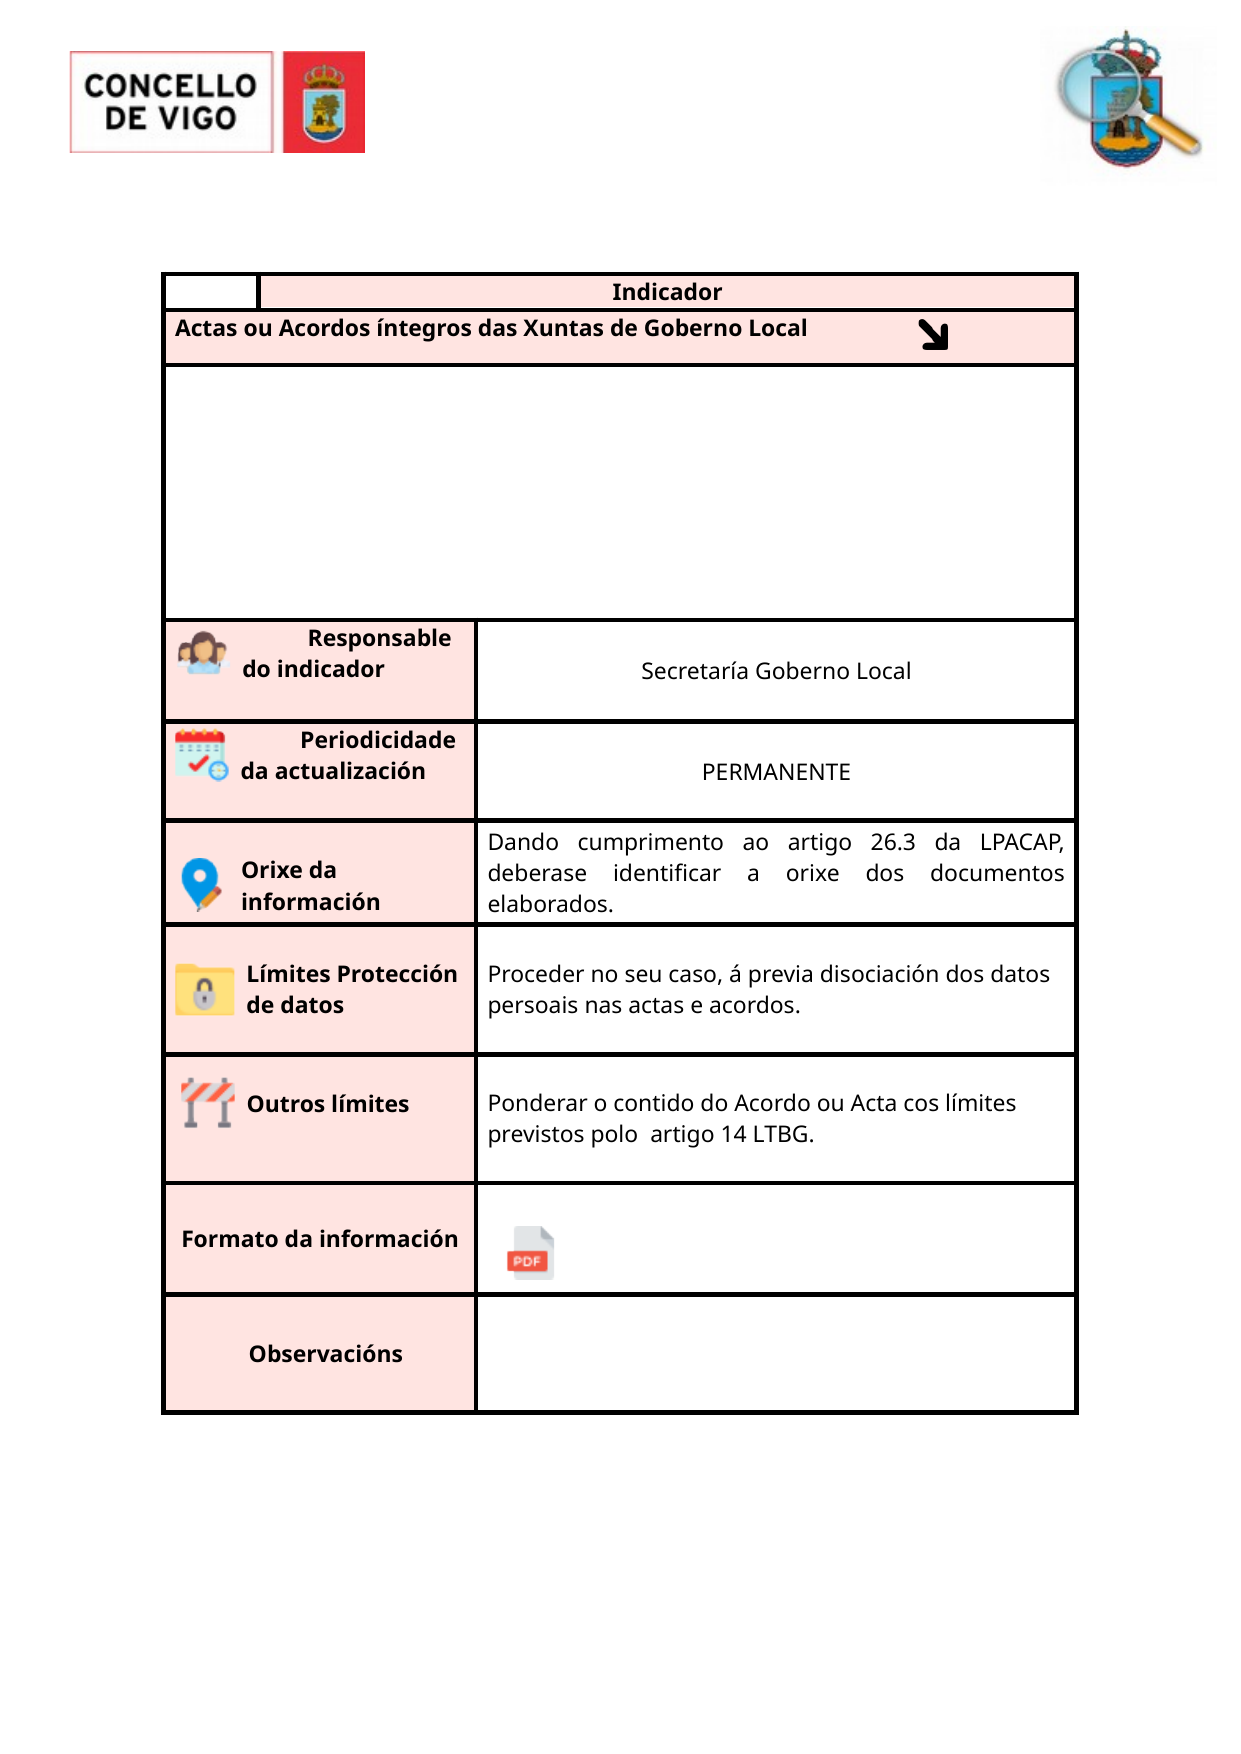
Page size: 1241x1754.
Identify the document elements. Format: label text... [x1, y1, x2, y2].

picture [177, 626, 231, 680]
table_cell [478, 1297, 1074, 1410]
table_cell Ponderar o contido do Acordo ou Acta cos límites previstos polo artigo 14 LTBG. [478, 1057, 1074, 1181]
picture [175, 858, 229, 912]
table_cell Proceder no seu caso, á previa disociación dos datos persoais nas actas e acordos. [478, 927, 1074, 1052]
table_cell Orixe da información [166, 823, 474, 922]
table_header Indicador [261, 276, 1074, 307]
table_cell Actas ou Acordos íntegros das Xuntas de Goberno Local [166, 312, 1074, 363]
table_cell Límites Protección de datos [166, 927, 474, 1052]
table_cell Dando cumprimento ao artigo 26.3 da LPACAP, deberase identificar a orixe dos documentos elaborados. [478, 823, 1074, 922]
picture [69, 51, 365, 153]
table_cell Outros límites [166, 1057, 474, 1181]
table_cell Observacións [166, 1297, 474, 1410]
picture [175, 728, 229, 782]
table_header [166, 276, 256, 307]
picture [918, 319, 948, 350]
picture [193, 870, 207, 882]
table_cell [478, 1185, 1074, 1292]
picture [181, 1076, 235, 1130]
table_cell Periodicidade da actualización [166, 724, 474, 818]
table_cell [166, 367, 1074, 617]
picture [175, 960, 235, 1020]
table_cell Responsable do indicador [166, 622, 474, 719]
table_cell Secretaría Goberno Local [478, 622, 1074, 719]
picture [1040, 26, 1218, 186]
table_cell PERMANENTE [478, 724, 1074, 818]
table_cell Formato da información [166, 1185, 474, 1292]
picture [504, 1226, 558, 1280]
